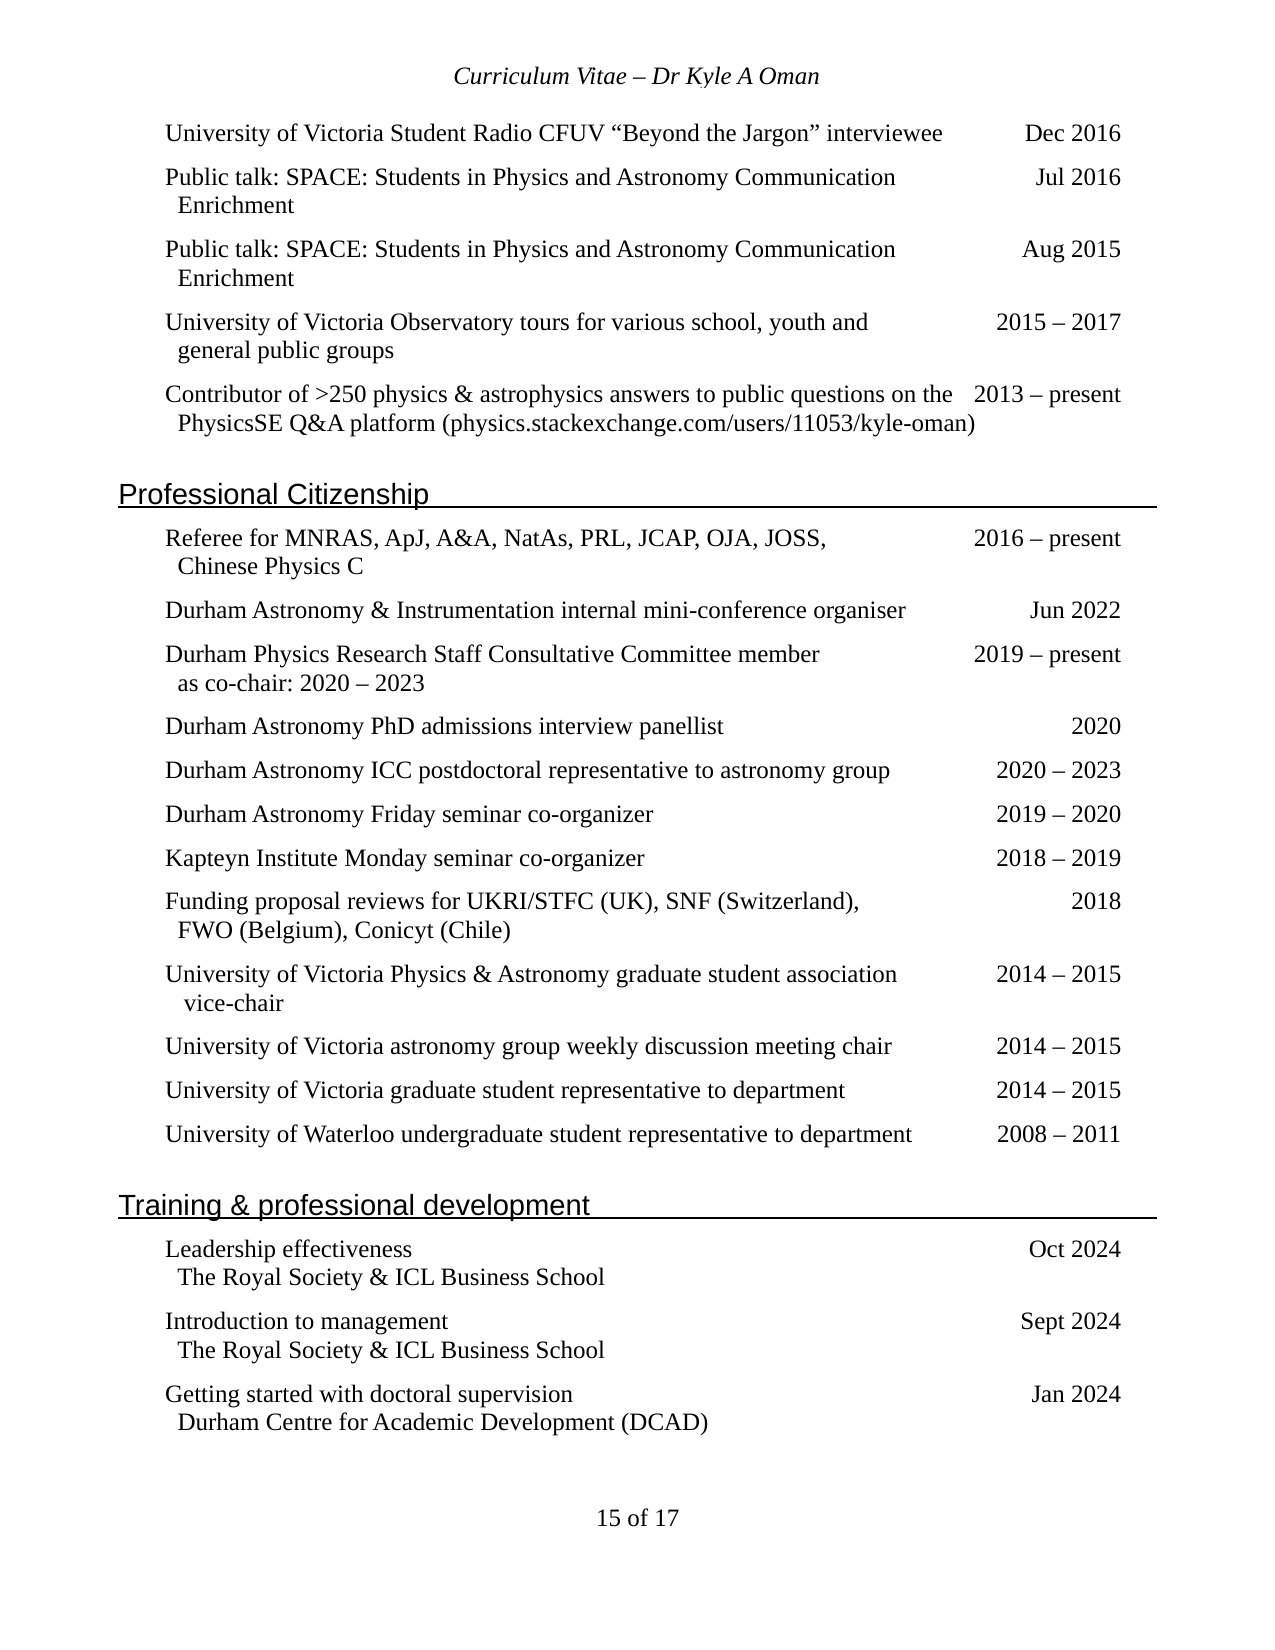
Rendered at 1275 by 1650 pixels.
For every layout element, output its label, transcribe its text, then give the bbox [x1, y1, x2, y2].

text Getting started with doctoral supervision Jan 2024 Durham Centre for Academic Development (DCAD) [118, 1379, 1157, 1436]
subtitle Professional Citizenship [118, 477, 1157, 506]
text Durham Astronomy ICC postdoctoral representative to astronomy group 2020 – 2023 [118, 755, 1157, 784]
text Introduction to management Sept 2024 The Royal Society & ICL Business School [118, 1306, 1157, 1364]
text Durham Astronomy & Instrumentation internal mini-conference organiser Jun 2022 [118, 595, 1157, 624]
subtitle Training & professional development [118, 1188, 1157, 1217]
text Funding proposal reviews for UKRI/STFC (UK), SNF (Switzerland), 2018 FWO (Belgium), Conicyt (Chile) [118, 886, 1157, 944]
text Durham Physics Research Staff Consultative Committee member 2019 – present as co-chair: 2020 – 2023 [118, 639, 1157, 696]
text Kapteyn Institute Monday seminar co-organizer 2018 – 2019 [118, 843, 1157, 871]
text University of Victoria astronomy group weekly discussion meeting chair 2014 – 2015 [118, 1031, 1157, 1060]
text Durham Astronomy Friday seminar co-organizer 2019 – 2020 [118, 799, 1157, 828]
text University of Victoria Physics & Astronomy graduate student association 2014 – 2015 vice-chair [118, 959, 1157, 1016]
text University of Victoria Observatory tours for various school, youth and 2015 – 2017 general public groups [118, 307, 1157, 364]
text Public talk: SPACE: Students in Physics and Astronomy Communication Aug 2015 Enrichment [118, 234, 1157, 292]
text Contributor of >250 physics & astrophysics answers to public questions on the 2013 – present PhysicsSE Q&A platform (physics.stackexchange.com/users/11053/kyle-oman) [118, 379, 1157, 437]
text University of Victoria Student Radio CFUV “Beyond the Jargon” interviewee Dec 2016 [118, 118, 1157, 147]
text Leadership effectiveness Oct 2024 The Royal Society & ICL Business School [118, 1234, 1157, 1291]
text University of Victoria graduate student representative to department 2014 – 2015 [118, 1075, 1157, 1104]
text University of Waterloo undergraduate student representative to department 2008 – 2011 [118, 1119, 1157, 1148]
text Durham Astronomy PhD admissions interview panellist 2020 [118, 711, 1157, 740]
text Referee for MNRAS, ApJ, A&A, NatAs, PRL, JCAP, OJA, JOSS, 2016 – present Chinese Physics C [118, 523, 1157, 580]
text Public talk: SPACE: Students in Physics and Astronomy Communication Jul 2016 Enrichment [118, 162, 1157, 219]
